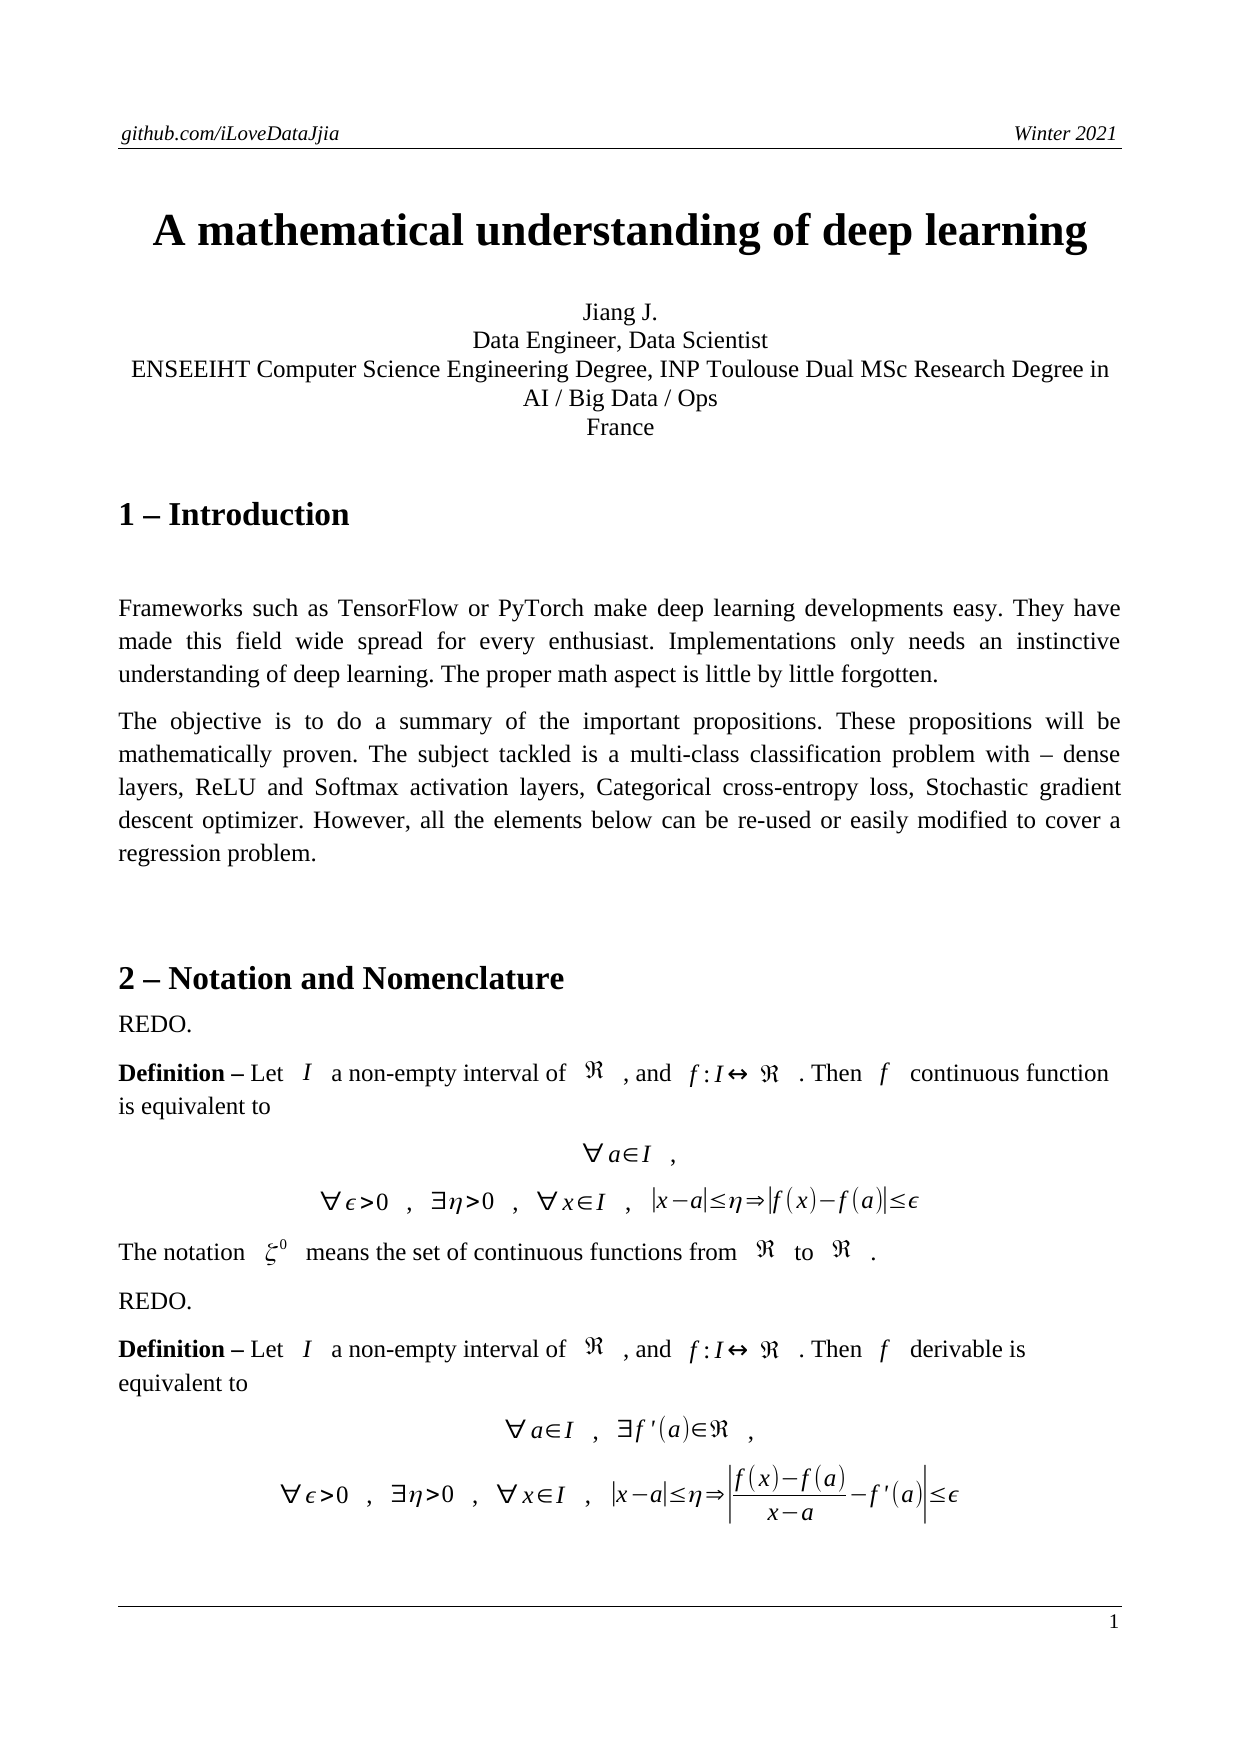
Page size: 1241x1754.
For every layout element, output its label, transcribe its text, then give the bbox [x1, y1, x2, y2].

text The objective is to do a summary of the important propositions. These propositions will be mathematically proven. The subject tackled is a multi-class classification problem with – dense layers, ReLU and Softmax activation layers, Categorical cross-entropy loss, Stochastic gradient descent optimizer. However, all the elements below can be re-used or easily modified to cover a regression problem. [118, 706, 1122, 867]
text Data Engineer, Data Scientist [118, 326, 1122, 354]
subtitle 1 – Introduction [118, 494, 1122, 533]
title A mathematical understanding of deep learning [118, 203, 1122, 256]
subtitle 2 – Notation and Nomenclature [118, 959, 1122, 997]
text REDO. [118, 1009, 1122, 1038]
text Definition – Leta non-empty interval of, and. Thencontinuous function is equivalent to [118, 1057, 1122, 1120]
text Frameworks such as TensorFlow or PyTorch make deep learning developments easy. They have made this field wide spread for every enthusiast. Implementations only needs an instinctive understanding of deep learning. The proper math aspect is little by little forgotten. [118, 593, 1122, 687]
text ,, [118, 1415, 1122, 1445]
text Jiang J. [118, 297, 1122, 326]
text ,,, [118, 1464, 1122, 1525]
text ENSEEIHT Computer Science Engineering Degree, INP Toulouse Dual MSc Research Degree in AI / Big Data / Ops [118, 354, 1122, 412]
text Definition – Leta non-empty interval of, and. Thenderivable is equivalent to [118, 1333, 1122, 1396]
text , [118, 1139, 1122, 1168]
text ,,, [118, 1187, 1122, 1217]
text France [118, 412, 1122, 441]
text The notationmeans the set of continuous functions fromto. [118, 1236, 1122, 1267]
text REDO. [118, 1286, 1122, 1314]
